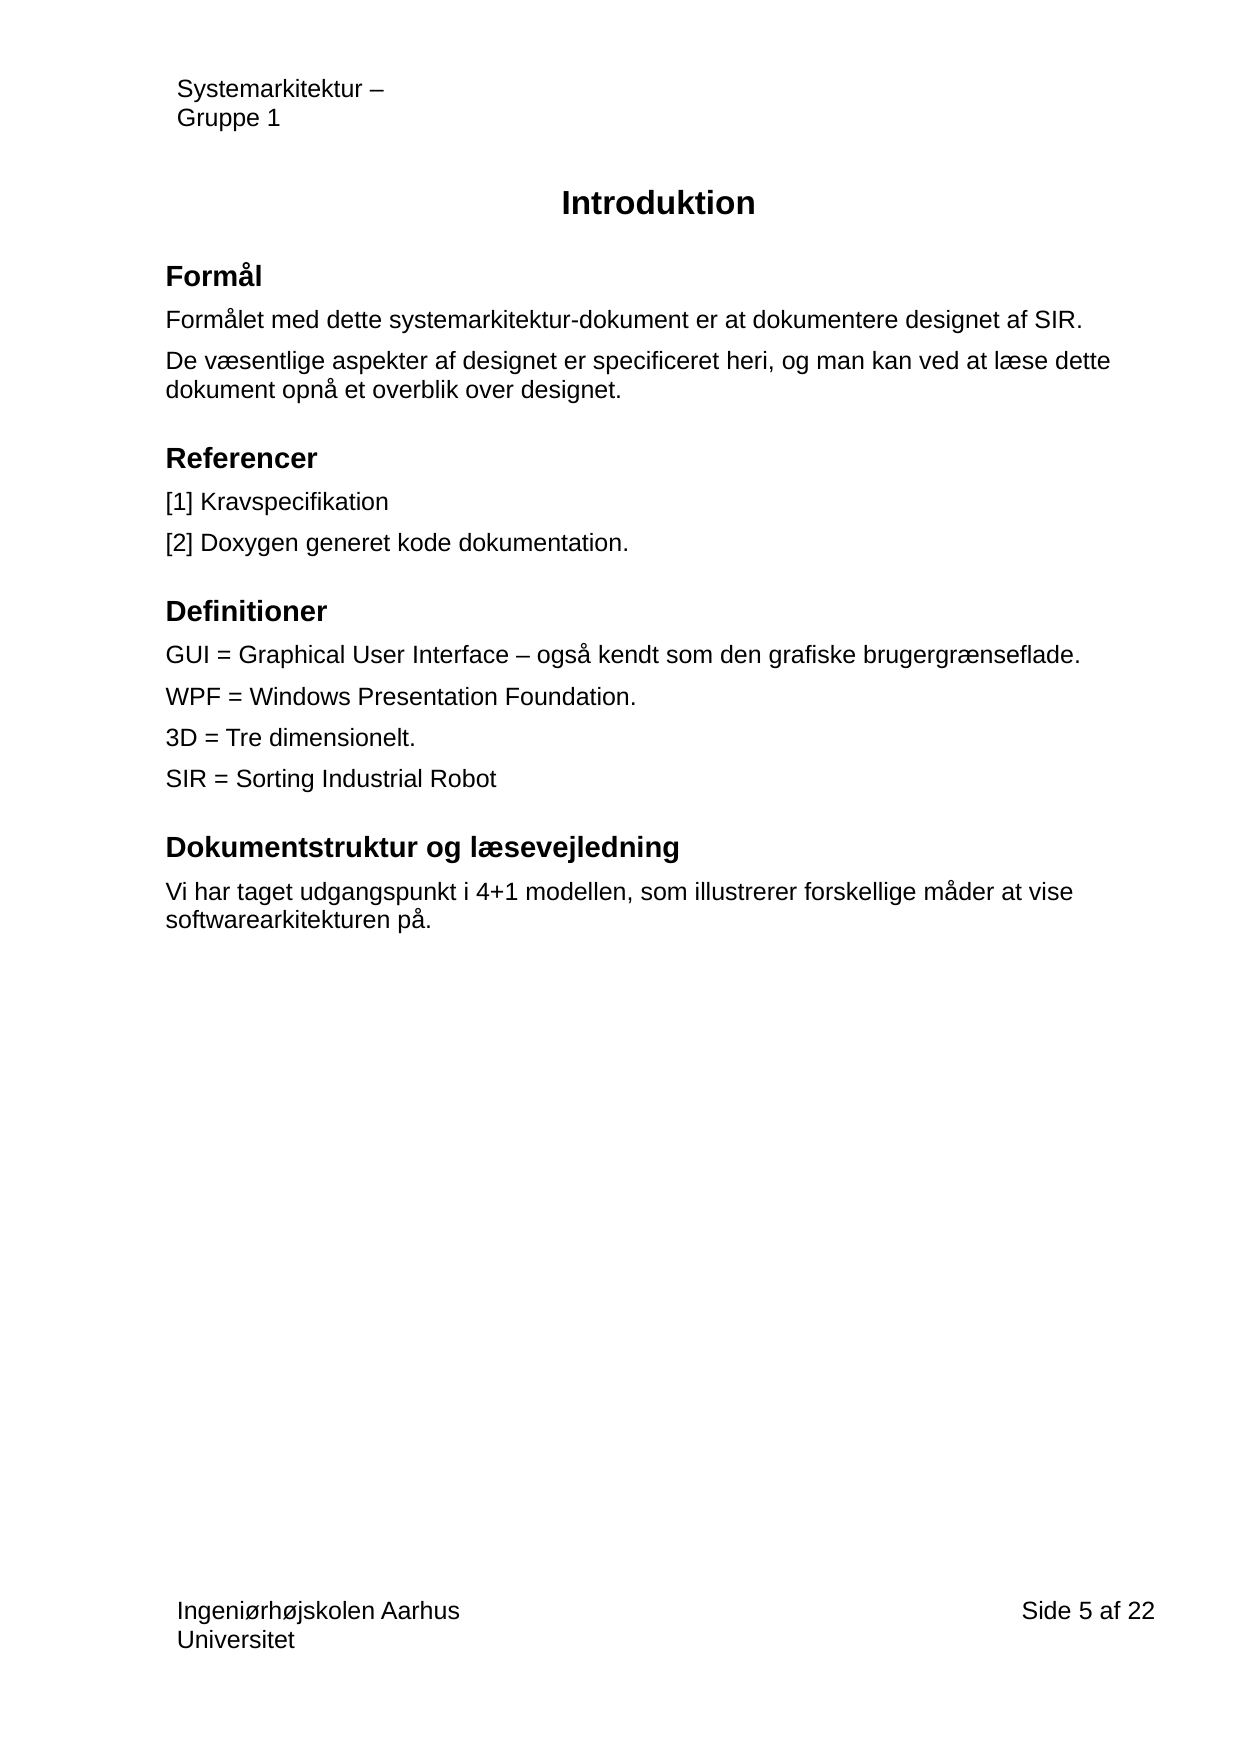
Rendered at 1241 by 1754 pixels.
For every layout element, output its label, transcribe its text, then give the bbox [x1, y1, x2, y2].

text [1] Kravspecifikation [165, 487, 1152, 516]
subtitle Introduktion [165, 183, 1152, 221]
text SIR = Sorting Industrial Robot [165, 764, 1152, 793]
text 3D = Tre dimensionelt. [165, 723, 1152, 752]
text Formålet med dette systemarkitektur-dokument er at dokumentere designet af SIR. [165, 305, 1152, 333]
subtitle Definitioner [165, 594, 1152, 628]
text [2] Doxygen generet kode dokumentation. [165, 528, 1152, 557]
text GUI = Graphical User Interface – også kendt som den grafiske brugergrænseflade. [165, 641, 1152, 669]
text De væsentlige aspekter af designet er specificeret heri, og man kan ved at læse dette dokument opnå et overblik over designet. [165, 346, 1152, 403]
text WPF = Windows Presentation Foundation. [165, 682, 1152, 711]
subtitle Dokumentstruktur og læsevejledning [165, 831, 1152, 864]
subtitle Formål [165, 259, 1152, 292]
text Vi har taget udgangspunkt i 4+1 modellen, som illustrerer forskellige måder at vise softwarearkitekturen på. [165, 877, 1152, 934]
subtitle Referencer [165, 441, 1152, 474]
